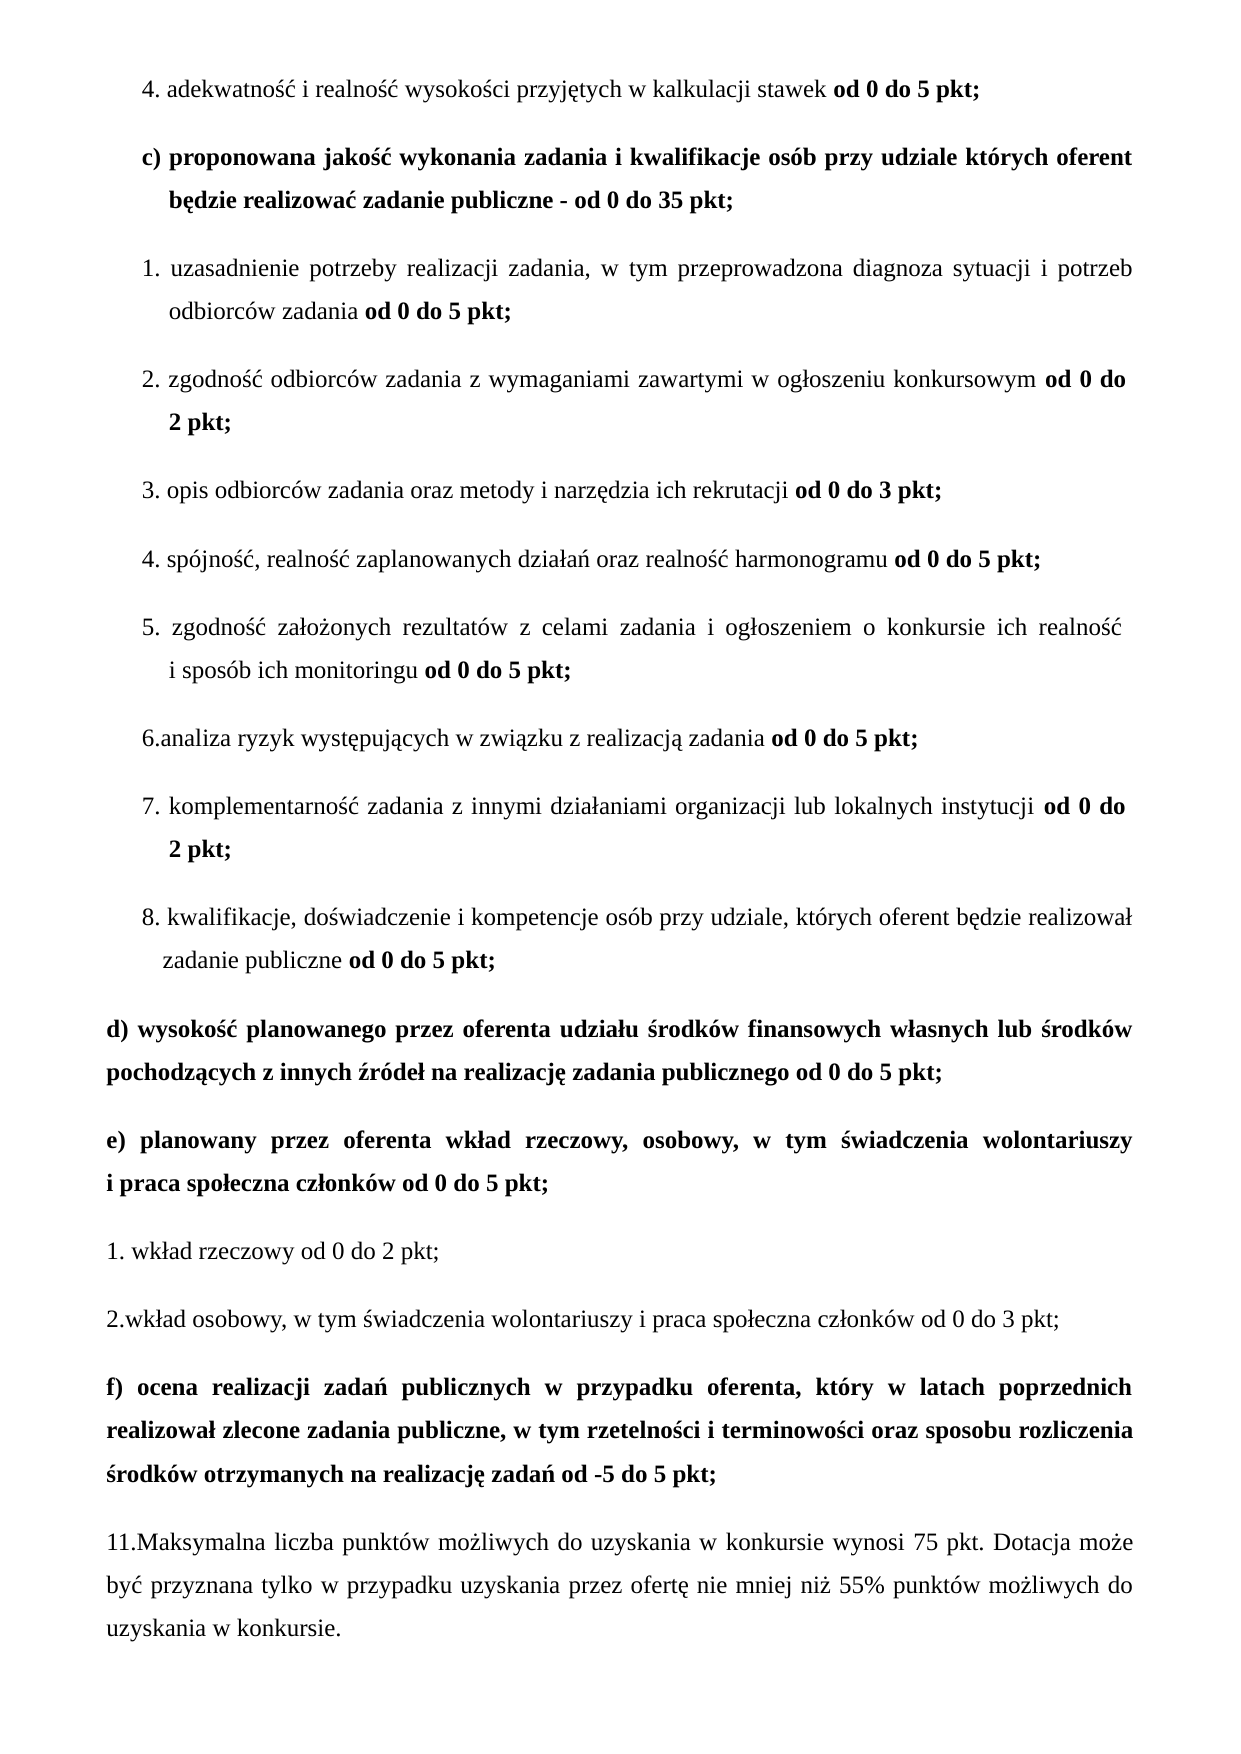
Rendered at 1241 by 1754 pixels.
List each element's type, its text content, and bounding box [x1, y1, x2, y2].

text e) planowany przez oferenta wkład rzeczowy, osobowy, w tym świadczenia wolontariuszy i praca społeczna członków od 0 do 5 pkt; [106, 1125, 1134, 1197]
text c) proponowana jakość wykonania zadania i kwalifikacje osób przy udziale których oferent będzie realizować zadanie publiczne - od 0 do 35 pkt; [106, 142, 1134, 214]
text 3. opis odbiorców zadania oraz metody i narzędzia ich rekrutacji od 0 do 3 pkt; [106, 476, 1134, 504]
text 4. adekwatność i realność wysokości przyjętych w kalkulacji stawek od 0 do 5 pkt; [106, 74, 1134, 102]
text 4. spójność, realność zaplanowanych działań oraz realność harmonogramu od 0 do 5 pkt; [106, 544, 1134, 572]
text 2.wkład osobowy, w tym świadczenia wolontariuszy i praca społeczna członków od 0 do 3 pkt; [106, 1304, 1134, 1333]
text 8. kwalifikacje, doświadczenie i kompetencje osób przy udziale, których oferent będzie realizował zadanie publiczne od 0 do 5 pkt; [106, 902, 1134, 974]
text 2. zgodność odbiorców zadania z wymaganiami zawartymi w ogłoszeniu konkursowym od 0 do 2 pkt; [106, 364, 1134, 436]
text 6.analiza ryzyk występujących w związku z realizacją zadania od 0 do 5 pkt; [106, 723, 1134, 752]
text 7. komplementarność zadania z innymi działaniami organizacji lub lokalnych instytucji od 0 do 2 pkt; [106, 791, 1134, 863]
text 1. wkład rzeczowy od 0 do 2 pkt; [106, 1236, 1134, 1265]
text f) ocena realizacji zadań publicznych w przypadku oferenta, który w latach poprzednich realizował zlecone zadania publiczne, w tym rzetelności i terminowości oraz sposobu rozliczenia środków otrzymanych na realizację zadań od -5 do 5 pkt; [106, 1372, 1134, 1487]
text 1. uzasadnienie potrzeby realizacji zadania, w tym przeprowadzona diagnoza sytuacji i potrzeb odbiorców zadania od 0 do 5 pkt; [106, 253, 1134, 325]
text 5. zgodność założonych rezultatów z celami zadania i ogłoszeniem o konkursie ich realność i sposób ich monitoringu od 0 do 5 pkt; [106, 612, 1134, 684]
text 11.Maksymalna liczba punktów możliwych do uzyskania w konkursie wynosi 75 pkt. Dotacja może być przyznana tylko w przypadku uzyskania przez ofertę nie mniej niż 55% punktów możliwych do uzyskania w konkursie. [106, 1527, 1134, 1642]
text d) wysokość planowanego przez oferenta udziału środków finansowych własnych lub środków pochodzących z innych źródeł na realizację zadania publicznego od 0 do 5 pkt; [106, 1014, 1134, 1086]
